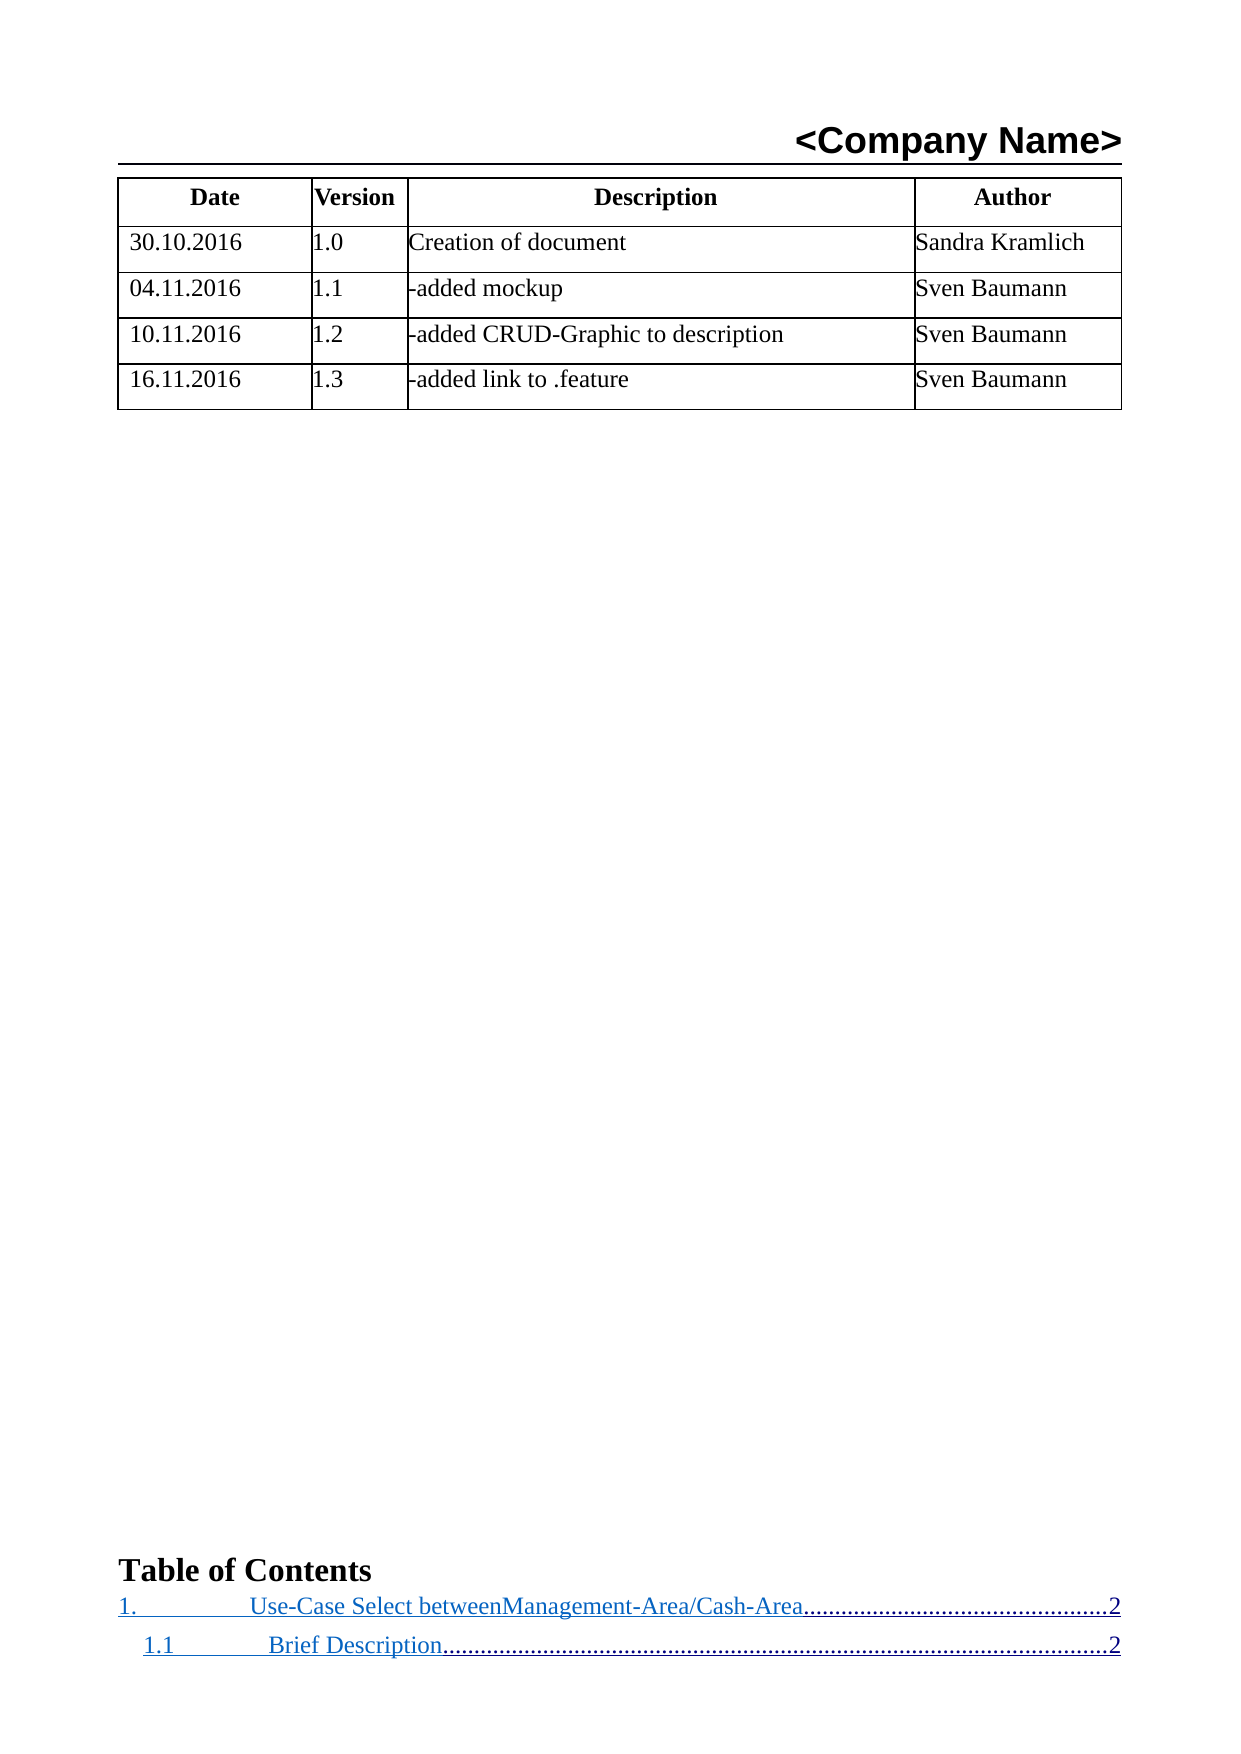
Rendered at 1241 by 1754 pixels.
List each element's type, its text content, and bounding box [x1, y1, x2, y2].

table_header Version [313, 179, 407, 226]
table_cell 1.3 [313, 365, 407, 409]
table_cell 30.10.2016 [119, 227, 311, 271]
table_header Author [916, 179, 1121, 226]
table_header Description [409, 179, 914, 226]
table_cell -added link to .feature [409, 365, 914, 409]
text 1. Use-Case Select betweenManagement-Area/Cash-Area 2 [118, 1591, 1122, 1619]
table_cell -added CRUD-Graphic to description [409, 319, 914, 363]
table_cell Creation of document [409, 227, 914, 271]
table_header Date [119, 179, 311, 226]
table_cell 1.2 [313, 319, 407, 363]
table_cell Sven Baumann [916, 365, 1121, 409]
table_cell Sven Baumann [916, 319, 1121, 363]
table_cell 1.1 [313, 273, 407, 317]
table_cell -added mockup [409, 273, 914, 317]
table_cell 1.0 [313, 227, 407, 271]
table_cell 04.11.2016 [119, 273, 311, 317]
table_cell 10.11.2016 [119, 319, 311, 363]
text 1.1 Brief Description 2 [143, 1630, 1122, 1659]
table_cell Sven Baumann [916, 273, 1121, 317]
text Table of Contents [118, 1551, 1122, 1589]
table_cell 16.11.2016 [119, 365, 311, 409]
table_cell Sandra Kramlich [916, 227, 1121, 271]
